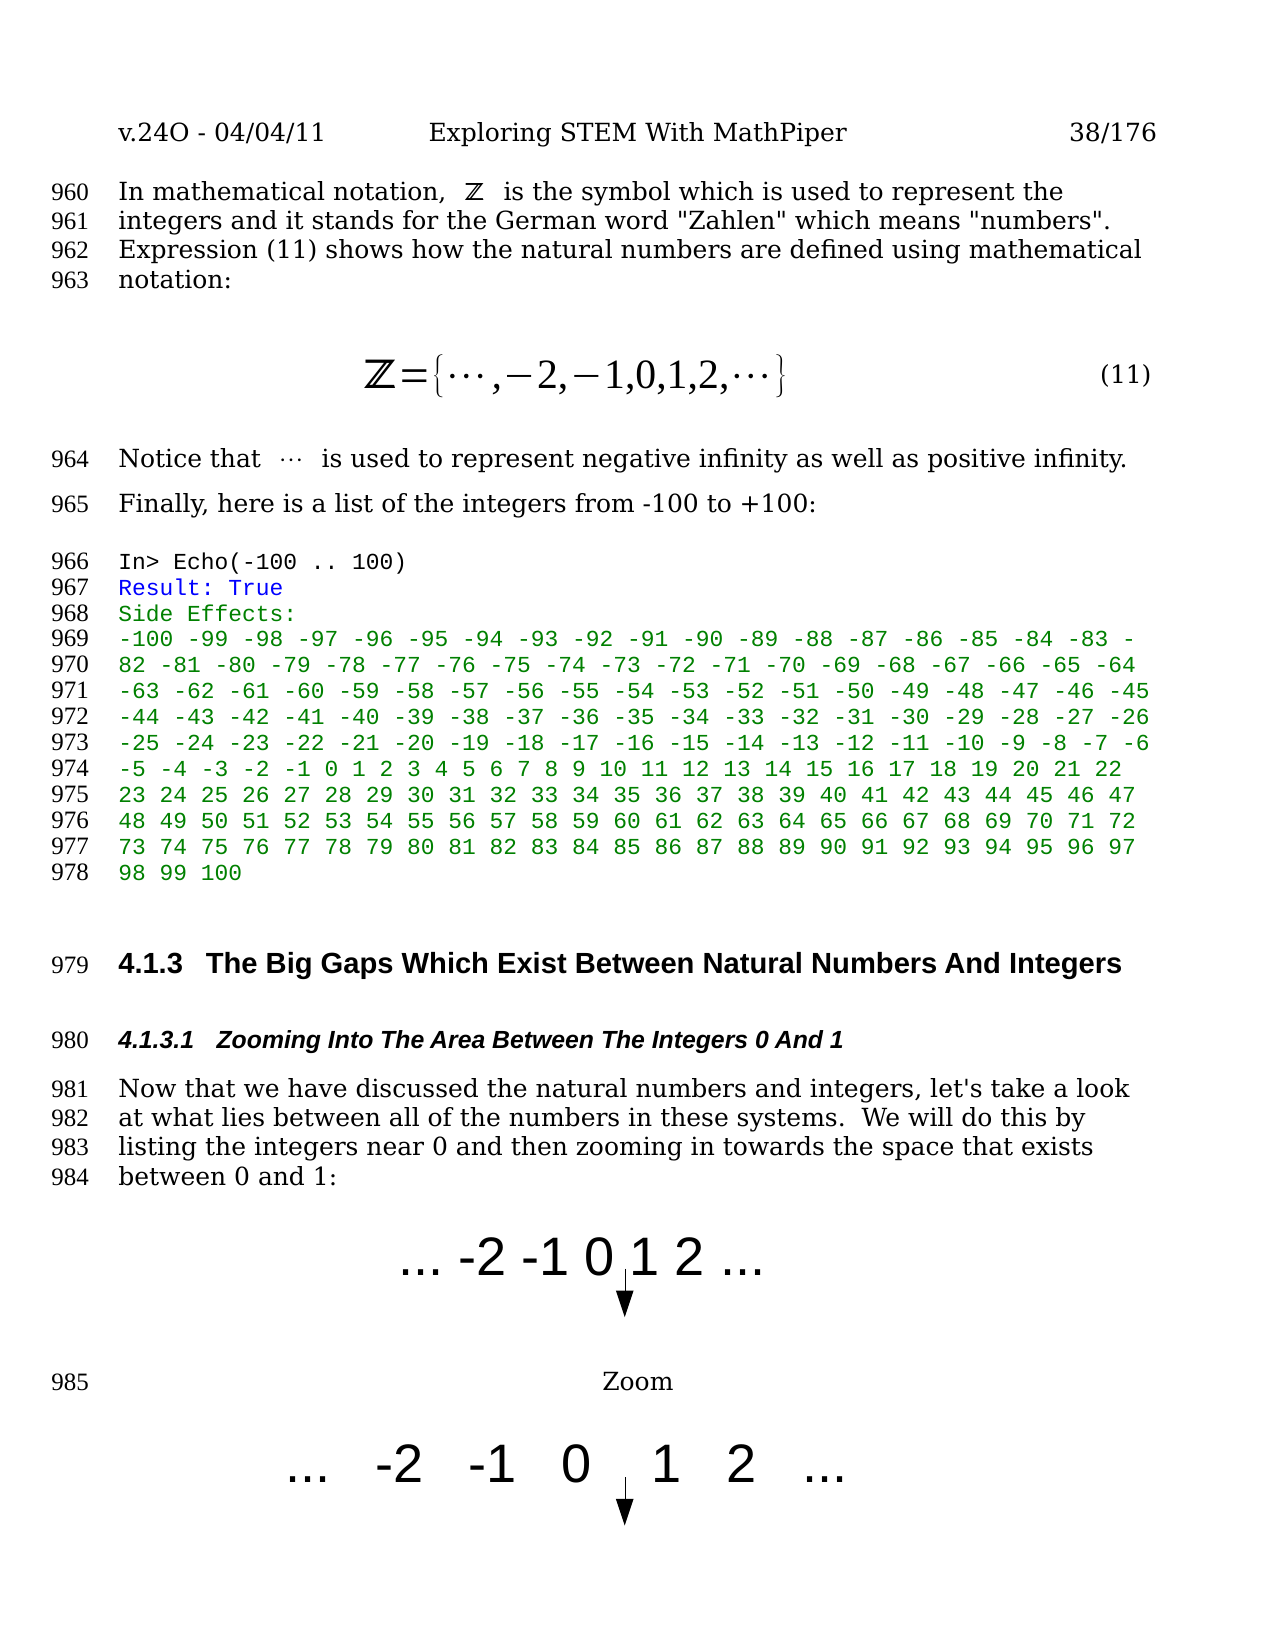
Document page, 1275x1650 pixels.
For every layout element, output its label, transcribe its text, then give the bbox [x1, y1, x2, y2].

text Notice thatis used to represent negative infinity as well as positive infinity. [118, 444, 1157, 474]
text In mathematical notation,is the symbol which is used to represent the integers and it stands for the German word "Zahlen" which means "numbers". Expression (11) shows how the natural numbers are defined using mathematical notation: [118, 177, 1157, 294]
table_header (11) [1041, 344, 1157, 406]
text Side Effects: [118, 602, 1157, 628]
text Finally, here is a list of the integers from -100 to +100: [118, 489, 1157, 518]
text In> Echo(-100 .. 100) [118, 550, 1157, 576]
text Result: True [118, 576, 1157, 602]
text Now that we have discussed the natural numbers and integers, let's take a look at what lies between all of the numbers in these systems. We will do this by listing the integers near 0 and then zooming in towards the space that exists between 0 and 1: [118, 1074, 1157, 1191]
subtitle The Big Gaps Which Exist Between Natural Numbers And Integers [118, 946, 1157, 980]
text -100 -99 -98 -97 -96 -95 -94 -93 -92 -91 -90 -89 -88 -87 -86 -85 -84 -83 -82 -81 -80 -79 -78 -77 -76 -75 -74 -73 -72 -71 -70 -69 -68 -67 -66 -65 -64 -63 -62 -61 -60 -59 -58 -57 -56 -55 -54 -53 -52 -51 -50 -49 -48 -47 -46 -45 -44 -43 -42 -41 -40 -39 -38 -37 -36 -35 -34 -33 -32 -31 -30 -29 -28 -27 -26 -25 -24 -23 -22 -21 -20 -19 -18 -17 -16 -15 -14 -13 -12 -11 -10 -9 -8 -7 -6 -5 -4 -3 -2 -1 0 1 2 3 4 5 6 7 8 9 10 11 12 13 14 15 16 17 18 19 20 21 22 23 24 25 26 27 28 29 30 31 32 33 34 35 36 37 38 39 40 41 42 43 44 45 46 47 48 49 50 51 52 53 54 55 56 57 58 59 60 61 62 63 64 65 66 67 68 69 70 71 72 73 74 75 76 77 78 79 80 81 82 83 84 85 86 87 88 89 90 91 92 93 94 95 96 97 98 99 100 [118, 628, 1157, 887]
table_header [118, 344, 1041, 406]
subtitle Zooming Into The Area Between The Integers 0 And 1 [118, 1025, 1157, 1053]
text Zoom [118, 1367, 1157, 1396]
